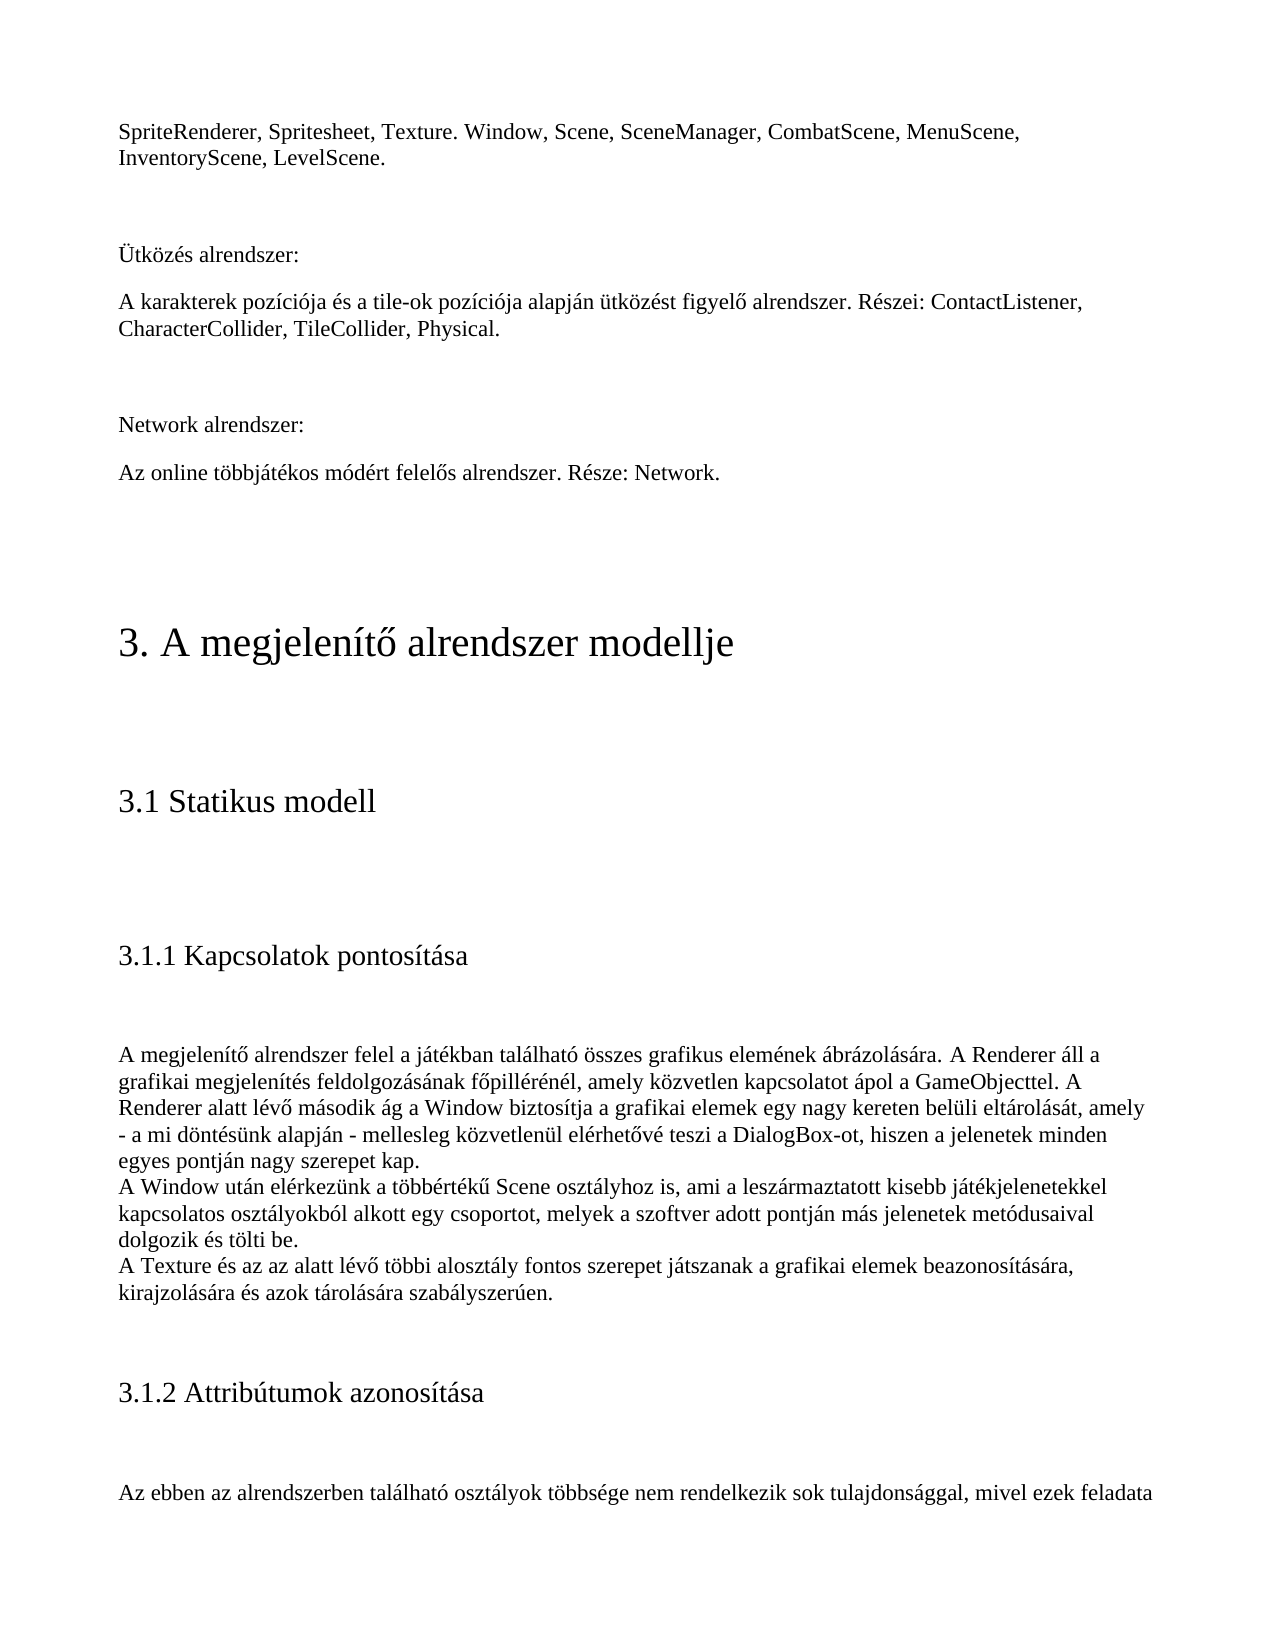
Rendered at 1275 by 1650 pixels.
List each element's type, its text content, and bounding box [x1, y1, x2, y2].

text Network alrendszer: [118, 412, 1157, 438]
text 3.1 Statikus modell [118, 782, 1157, 820]
text Az ebben az alrendszerben található osztályok többsége nem rendelkezik sok tulajdonsággal, mivel ezek feladata [118, 1479, 1157, 1506]
text A karakterek pozíciója és a tile-ok pozíciója alapján ütközést figyelő alrendszer. Részei: ContactListener, CharacterCollider, TileCollider, Physical. [118, 288, 1157, 341]
text Az online többjátékos módért felelős alrendszer. Része: Network. [118, 459, 1157, 485]
text 3.1.2 Attribútumok azonosítása [118, 1376, 1157, 1409]
text SpriteRenderer, Spritesheet, Texture. Window, Scene, SceneManager, CombatScene, MenuScene, InventoryScene, LevelScene. [118, 118, 1157, 171]
text 3.1.1 Kapcsolatok pontosítása [118, 938, 1157, 971]
text A megjelenítő alrendszer felel a játékban található összes grafikus elemének ábrázolására. A Renderer áll a grafikai megjelenítés feldolgozásának főpillérénél, amely közvetlen kapcsolatot ápol a GameObjecttel. A Renderer alatt lévő második ág a Window biztosítja a grafikai elemek egy nagy kereten belüli eltárolását, amely - a mi döntésünk alapján - mellesleg közvetlenül elérhetővé teszi a DialogBox-ot, hiszen a jelenetek minden egyes pontján nagy szerepet kap. A Window után elérkezünk a többértékű Scene osztályhoz is, ami a leszármaztatott kisebb játékjelenetekkel kapcsolatos osztályokból alkott egy csoportot, melyek a szoftver adott pontján más jelenetek metódusaival dolgozik és tölti be. A Texture és az az alatt lévő többi alosztály fontos szerepet játszanak a grafikai elemek beazonosítására, kirajzolására és azok tárolására szabályszerúen. [118, 1042, 1157, 1305]
text Ütközés alrendszer: [118, 241, 1157, 268]
text 3. A megjelenítő alrendszer modellje [118, 617, 1157, 665]
